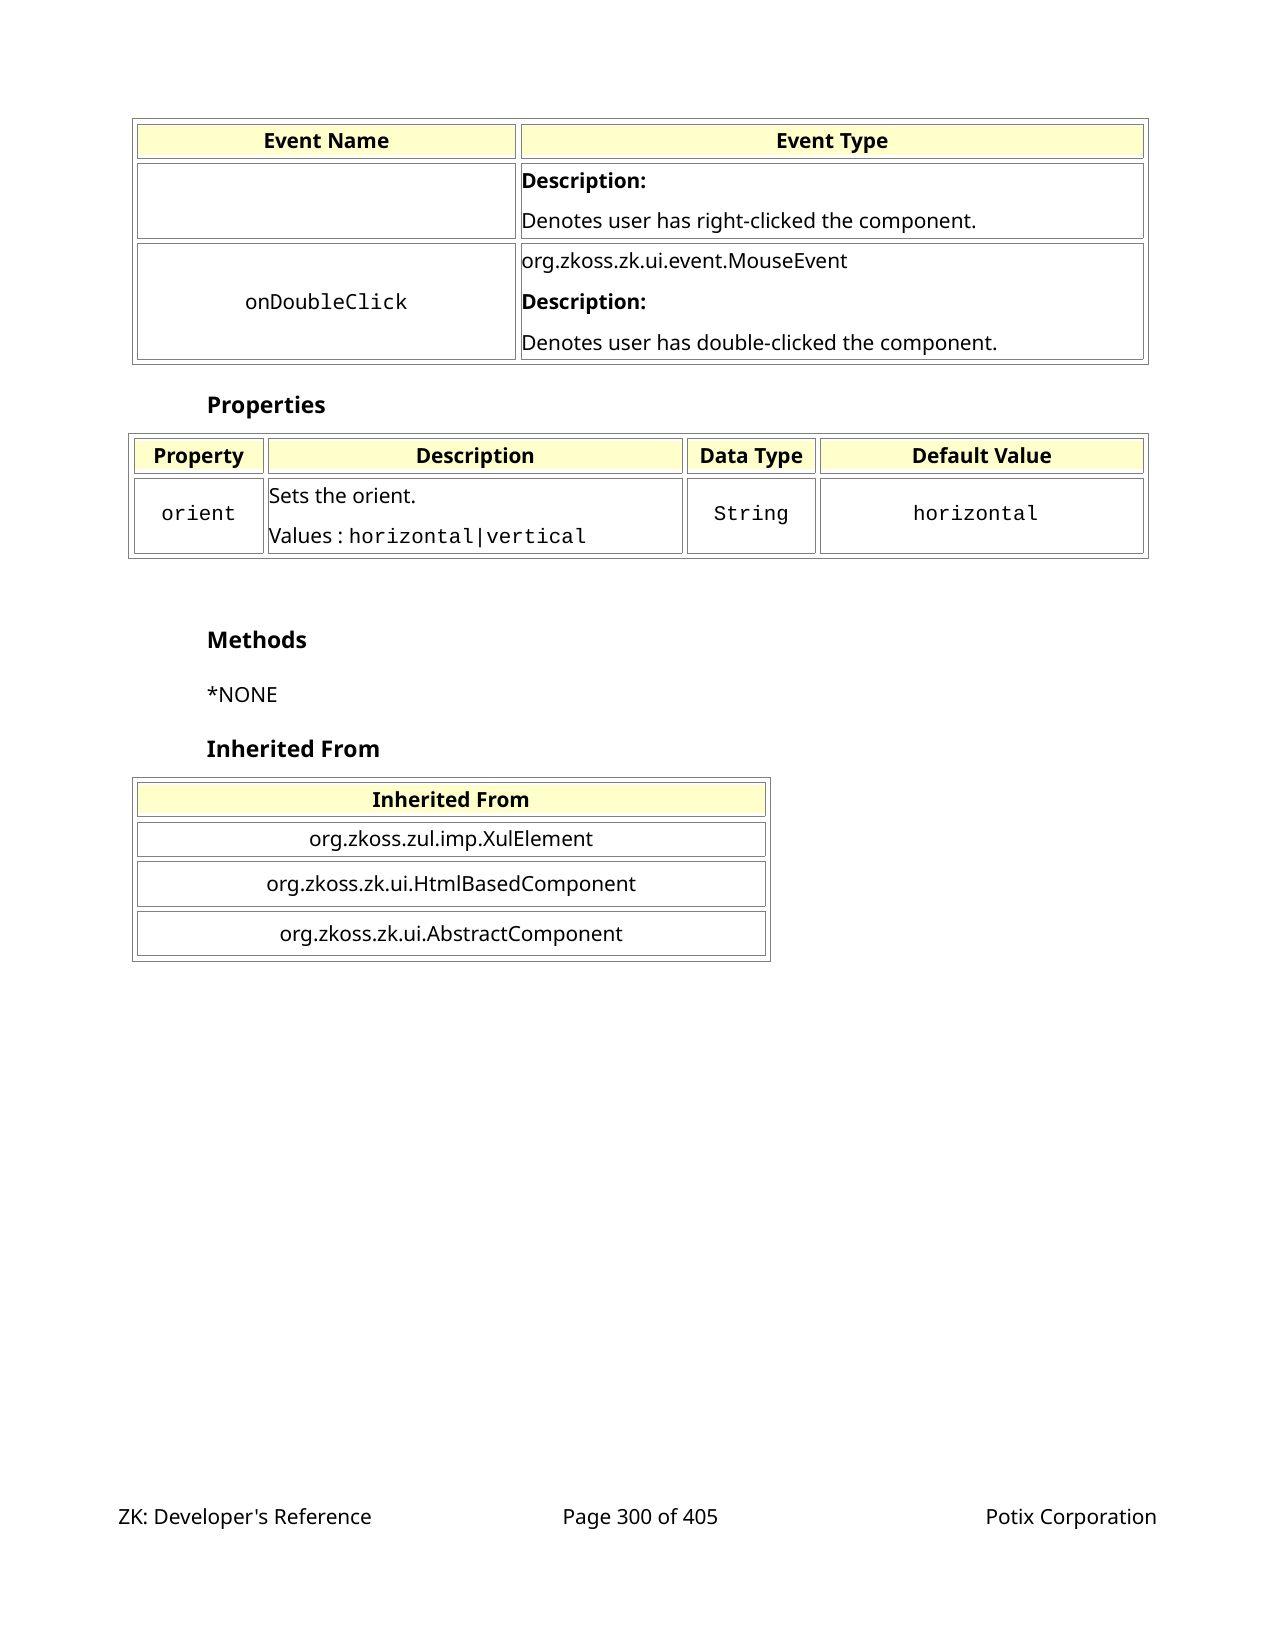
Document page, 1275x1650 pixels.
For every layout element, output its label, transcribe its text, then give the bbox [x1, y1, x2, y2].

table_cell org.zkoss.zk.ui.AbstractComponent [134, 906, 768, 955]
text *NONE [207, 680, 1157, 708]
table_header Inherited From [134, 778, 768, 816]
table_cell String [685, 473, 817, 553]
table_cell Sets the orient. Values : horizontal|vertical [266, 473, 685, 553]
table_header Data Type [685, 434, 817, 472]
table_cell onDoubleClick [134, 238, 518, 359]
table_cell org.zkoss.zk.ui.HtmlBasedComponent [134, 856, 768, 906]
subtitle Methods [207, 623, 1157, 655]
table_cell org.zkoss.zk.ui.event.MouseEvent Description: Denotes user has double-clicked the component. [518, 238, 1146, 359]
table_header Default Value [818, 434, 1146, 472]
subtitle Inherited From [207, 733, 1157, 764]
table_header Description [266, 434, 685, 472]
table_header Property [131, 434, 266, 472]
table_cell horizontal [818, 473, 1146, 553]
table_cell orient [131, 473, 266, 553]
table_header Event Name [134, 119, 518, 158]
subtitle Properties [207, 389, 1157, 420]
table_cell [134, 158, 518, 238]
table_header Event Type [518, 119, 1146, 158]
table_cell Description: Denotes user has right-clicked the component. [518, 158, 1146, 238]
table_cell org.zkoss.zul.imp.XulElement [134, 816, 768, 856]
